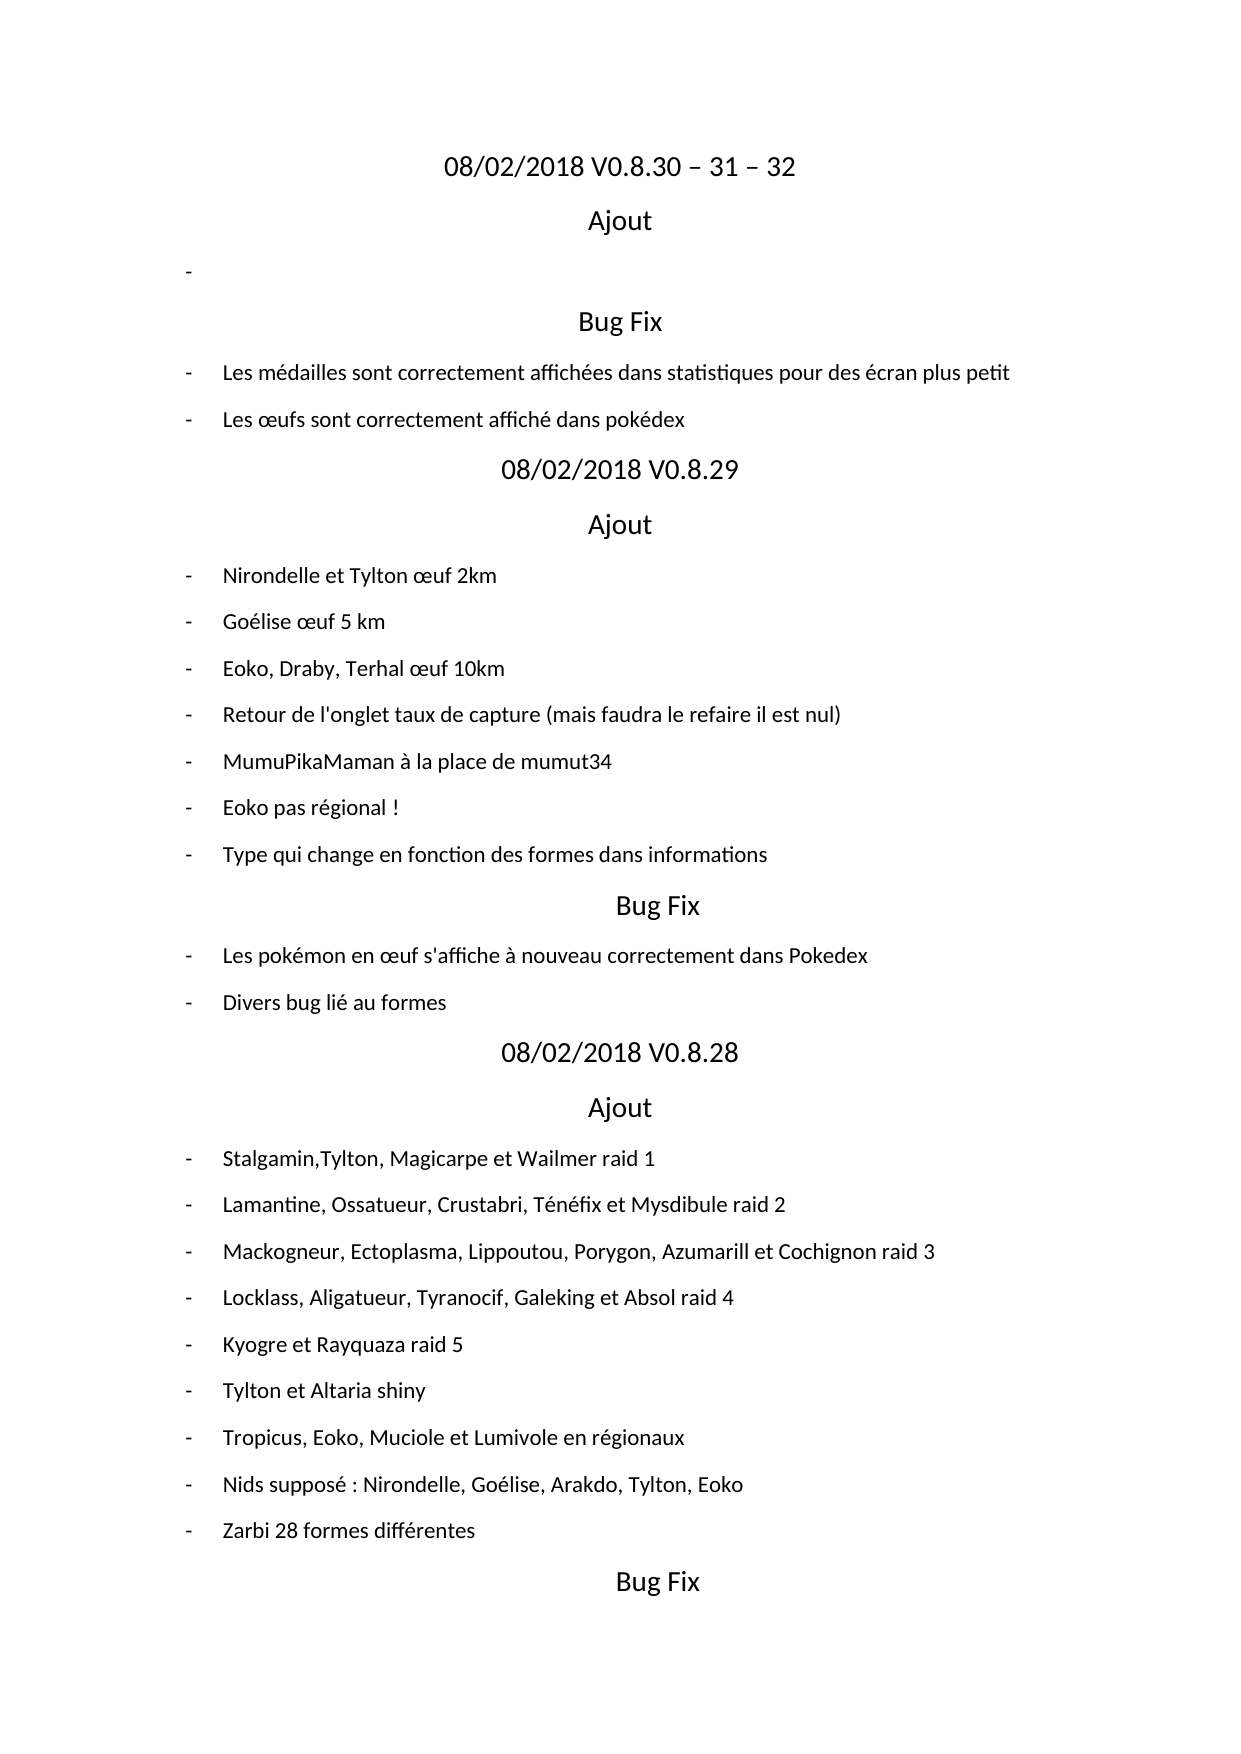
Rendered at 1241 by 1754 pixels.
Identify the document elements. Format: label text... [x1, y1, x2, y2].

text 08/02/2018 V0.8.29 [148, 451, 1093, 487]
list Stalgamin,Tylton, Magicarpe et Wailmer raid 1 [185, 1144, 1093, 1172]
list Eoko pas régional ! [185, 793, 1093, 822]
list Nids supposé : Nirondelle, Goélise, Arakdo, Tylton, Eoko [185, 1470, 1093, 1498]
list Eoko, Draby, Terhal œuf 10km [185, 654, 1093, 682]
list Nirondelle et Tylton œuf 2km [185, 561, 1093, 589]
list Bug Fix [148, 303, 1093, 339]
text 08/02/2018 V0.8.30 – 31 – 32 [148, 148, 1093, 183]
list Goélise œuf 5 km [185, 607, 1093, 635]
list Mackogneur, Ectoplasma, Lippoutou, Porygon, Azumarill et Cochignon raid 3 [185, 1237, 1093, 1265]
list Locklass, Aligatueur, Tyranocif, Galeking et Absol raid 4 [185, 1283, 1093, 1312]
list Type qui change en fonction des formes dans informations [185, 840, 1093, 868]
list Bug Fix [185, 887, 1093, 922]
list Tropicus, Eoko, Muciole et Lumivole en régionaux [185, 1423, 1093, 1451]
list Les œufs sont correctement affiché dans pokédex [185, 405, 1093, 433]
text 08/02/2018 V0.8.28 [148, 1034, 1093, 1070]
list Kyogre et Rayquaza raid 5 [185, 1330, 1093, 1358]
list Les pokémon en œuf s'affiche à nouveau correctement dans Pokedex [185, 941, 1093, 969]
list Tylton et Altaria shiny [185, 1377, 1093, 1405]
list Lamantine, Ossatueur, Crustabri, Ténéfix et Mysdibule raid 2 [185, 1190, 1093, 1218]
list Zarbi 28 formes différentes [185, 1516, 1093, 1544]
list Retour de l'onglet taux de capture (mais faudra le refaire il est nul) [185, 700, 1093, 728]
list MumuPikaMaman à la place de mumut34 [185, 747, 1093, 775]
text Ajout [148, 202, 1093, 238]
list Divers bug lié au formes [185, 988, 1093, 1016]
list Bug Fix [185, 1563, 1093, 1598]
text Ajout [148, 1089, 1093, 1125]
list Les médailles sont correctement affichées dans statistiques pour des écran plus petit [185, 358, 1093, 386]
text Ajout [148, 506, 1093, 542]
